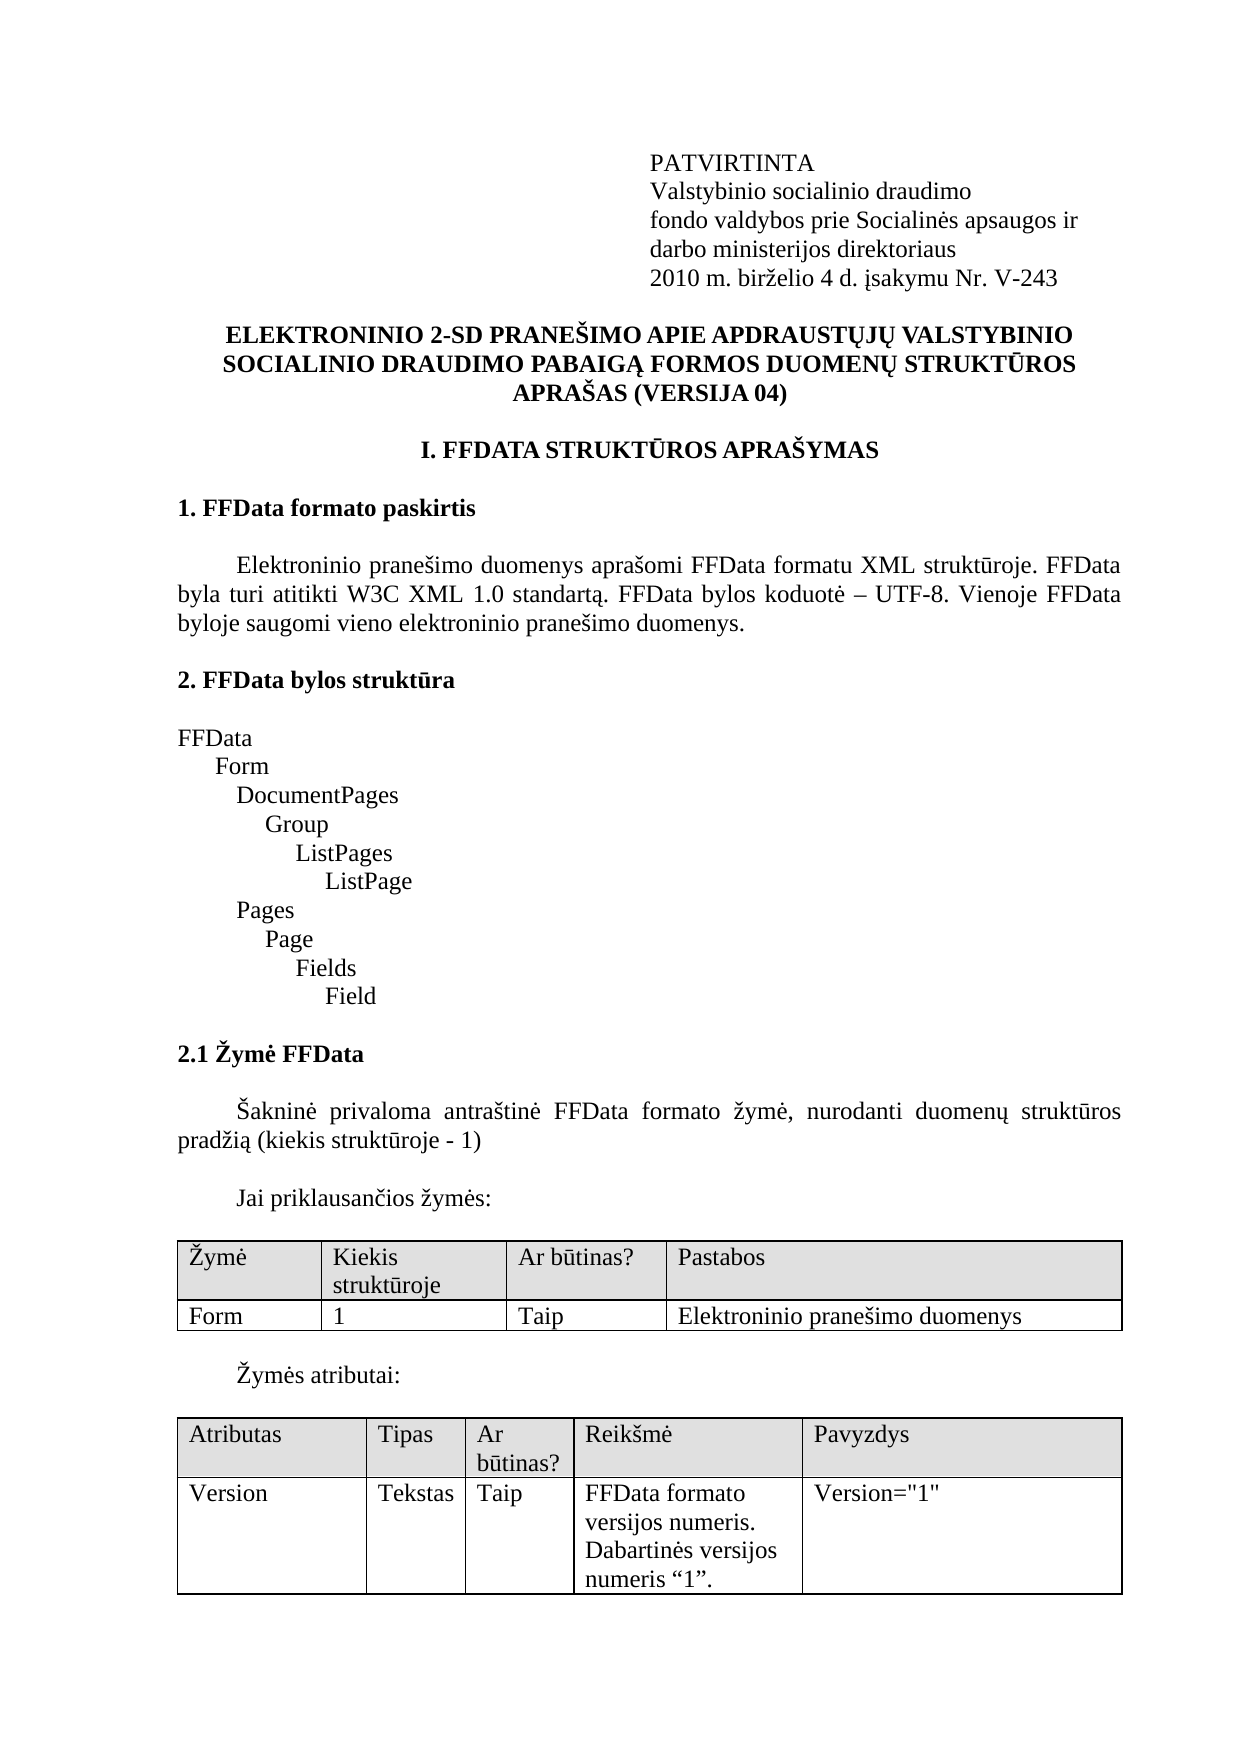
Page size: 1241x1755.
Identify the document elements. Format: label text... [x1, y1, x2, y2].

table_cell Elektroninio pranešimo duomenys [667, 1301, 1121, 1329]
text darbo ministerijos direktoriaus [649, 234, 1122, 263]
table_header Kiekis struktūroje [322, 1242, 506, 1299]
table_header Ar būtinas? [507, 1242, 666, 1299]
text I. FFData struktūros aprašymas [177, 435, 1122, 464]
text Pages [177, 895, 1122, 924]
text 2010 m. birželio 4 d. įsakymu Nr. V-243 [649, 263, 1122, 291]
table_cell Form [178, 1301, 321, 1329]
text DocumentPages [177, 780, 1122, 809]
text fondo valdybos prie Socialinės apsaugos ir [649, 205, 1122, 234]
table_header Pavyzdys [803, 1419, 1121, 1476]
table_cell FFData formato versijos numeris. Dabartinės versijos numeris “1”. [575, 1478, 802, 1593]
table_cell 1 [322, 1301, 506, 1329]
text Žymės atributai: [177, 1360, 1122, 1388]
table_cell Version="1" [803, 1478, 1121, 1593]
table_header Atributas [178, 1419, 366, 1476]
text Page [177, 924, 1122, 953]
table_header Ar būtinas? [466, 1419, 573, 1476]
text 1. FFData formato paskirtis [177, 493, 1122, 521]
text ListPage [177, 866, 1122, 895]
text Group [177, 809, 1122, 838]
table_cell Taip [466, 1478, 573, 1593]
table_cell Tekstas [367, 1478, 465, 1593]
text Form [177, 751, 1122, 780]
text Valstybinio socialinio draudimo [649, 176, 1122, 205]
text Šakninė privaloma antraštinė FFData formato žymė, nurodanti duomenų struktūros pradžią (kiekis struktūroje - 1) [177, 1096, 1122, 1154]
text Jai priklausančios žymės: [177, 1183, 1122, 1211]
table_header Reikšmė [575, 1419, 802, 1476]
text Elektroninio pranešimo duomenys aprašomi FFData formatu XML struktūroje. FFData byla turi atitikti W3C XML 1.0 standartą. FFData bylos koduotė – UTF-8. Vienoje FFData byloje saugomi vieno elektroninio pranešimo duomenys. [177, 550, 1122, 636]
text 2. FFData bylos struktūra [177, 665, 1122, 694]
table_header Pastabos [667, 1242, 1121, 1299]
text Field [177, 981, 1122, 1010]
table_cell Version [178, 1478, 366, 1593]
table_header Tipas [367, 1419, 465, 1476]
table_cell Taip [507, 1301, 666, 1329]
text ELEKTRONINIO 2-SD PRANEŠIMO apie apdraustųjų valstybinio socialinio draudimo pabaigą formos duomenų struktūros aprašas (versija 04) [177, 320, 1122, 406]
text FFData [177, 723, 1122, 751]
text ListPages [177, 838, 1122, 866]
text Fields [177, 953, 1122, 981]
table_header Žymė [178, 1242, 321, 1299]
text 2.1 Žymė FFData [177, 1039, 1122, 1068]
text PATVIRTINTA [649, 148, 1122, 176]
